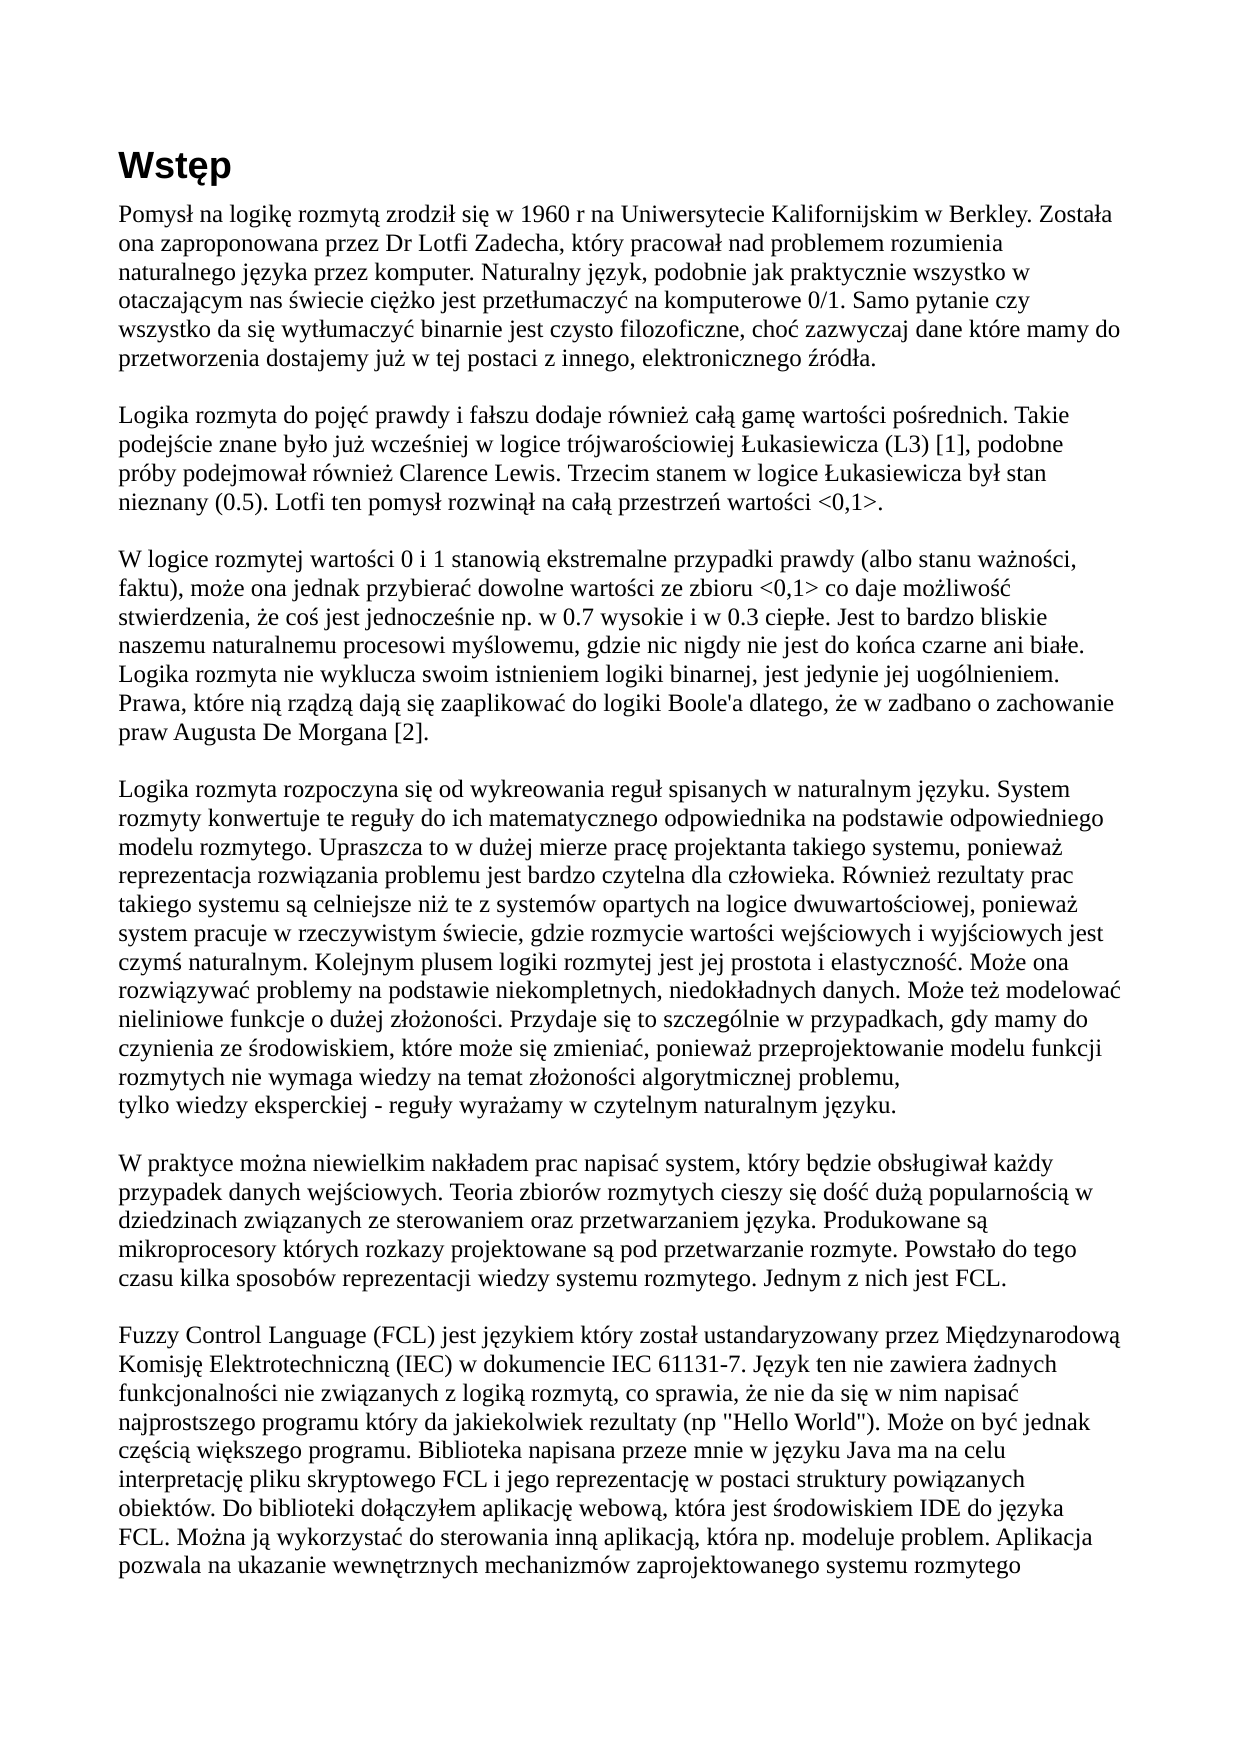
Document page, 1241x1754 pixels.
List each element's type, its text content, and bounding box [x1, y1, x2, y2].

text Pomysł na logikę rozmytą zrodził się w 1960 r na Uniwersytecie Kalifornijskim w Berkley. Została ona zaproponowana przez Dr Lotfi Zadecha, który pracował nad problemem rozumienia naturalnego języka przez komputer. Naturalny język, podobnie jak praktycznie wszystko w otaczającym nas świecie ciężko jest przetłumaczyć na komputerowe 0/1. Samo pytanie czy wszystko da się wytłumaczyć binarnie jest czysto filozoficzne, choć zazwyczaj dane które mamy do przetworzenia dostajemy już w tej postaci z innego, elektronicznego źródła. [118, 199, 1122, 372]
subtitle Wstęp [118, 143, 1122, 187]
text Fuzzy Control Language (FCL) jest językiem który został ustandaryzowany przez Międzynarodową Komisję Elektrotechniczną (IEC) w dokumencie IEC 61131-7. Język ten nie zawiera żadnych funkcjonalności nie związanych z logiką rozmytą, co sprawia, że nie da się w nim napisać najprostszego programu który da jakiekolwiek rezultaty (np "Hello World"). Może on być jednak częścią większego programu. Biblioteka napisana przeze mnie w języku Java ma na celu interpretację pliku skryptowego FCL i jego reprezentację w postaci struktury powiązanych obiektów. Do biblioteki dołączyłem aplikację webową, która jest środowiskiem IDE do języka FCL. Można ją wykorzystać do sterowania inną aplikacją, która np. modeluje problem. Aplikacja pozwala na ukazanie wewnętrznych mechanizmów zaprojektowanego systemu rozmytego [118, 1321, 1122, 1579]
text Logika rozmyta rozpoczyna się od wykreowania reguł spisanych w naturalnym języku. System rozmyty konwertuje te reguły do ich matematycznego odpowiednika na podstawie odpowiedniego modelu rozmytego. Upraszcza to w dużej mierze pracę projektanta takiego systemu, ponieważ reprezentacja rozwiązania problemu jest bardzo czytelna dla człowieka. Również rezultaty prac takiego systemu są celniejsze niż te z systemów opartych na logice dwuwartościowej, ponieważ system pracuje w rzeczywistym świecie, gdzie rozmycie wartości wejściowych i wyjściowych jest czymś naturalnym. Kolejnym plusem logiki rozmytej jest jej prostota i elastyczność. Może ona rozwiązywać problemy na podstawie niekompletnych, niedokładnych danych. Może też modelować nieliniowe funkcje o dużej złożoności. Przydaje się to szczególnie w przypadkach, gdy mamy do czynienia ze środowiskiem, które może się zmieniać, ponieważ przeprojektowanie modelu funkcji rozmytych nie wymaga wiedzy na temat złożoności algorytmicznej problemu, [118, 774, 1122, 1091]
text tylko wiedzy eksperckiej - reguły wyrażamy w czytelnym naturalnym języku. [118, 1091, 1122, 1119]
text W logice rozmytej wartości 0 i 1 stanowią ekstremalne przypadki prawdy (albo stanu ważności, faktu), może ona jednak przybierać dowolne wartości ze zbioru <0,1> co daje możliwość stwierdzenia, że coś jest jednocześnie np. w 0.7 wysokie i w 0.3 ciepłe. Jest to bardzo bliskie naszemu naturalnemu procesowi myślowemu, gdzie nic nigdy nie jest do końca czarne ani białe. Logika rozmyta nie wyklucza swoim istnieniem logiki binarnej, jest jedynie jej uogólnieniem. Prawa, które nią rządzą dają się zaaplikować do logiki Boole'a dlatego, że w zadbano o zachowanie praw Augusta De Morgana [2]. [118, 544, 1122, 746]
text Logika rozmyta do pojęć prawdy i fałszu dodaje również całą gamę wartości pośrednich. Takie podejście znane było już wcześniej w logice trójwarościowiej Łukasiewicza (L3) [1], podobne próby podejmował również Clarence Lewis. Trzecim stanem w logice Łukasiewicza był stan nieznany (0.5). Lotfi ten pomysł rozwinął na całą przestrzeń wartości <0,1>. [118, 401, 1122, 516]
text W praktyce można niewielkim nakładem prac napisać system, który będzie obsługiwał każdy przypadek danych wejściowych. Teoria zbiorów rozmytych cieszy się dość dużą popularnością w dziedzinach związanych ze sterowaniem oraz przetwarzaniem języka. Produkowane są mikroprocesory których rozkazy projektowane są pod przetwarzanie rozmyte. Powstało do tego czasu kilka sposobów reprezentacji wiedzy systemu rozmytego. Jednym z nich jest FCL. [118, 1148, 1122, 1292]
